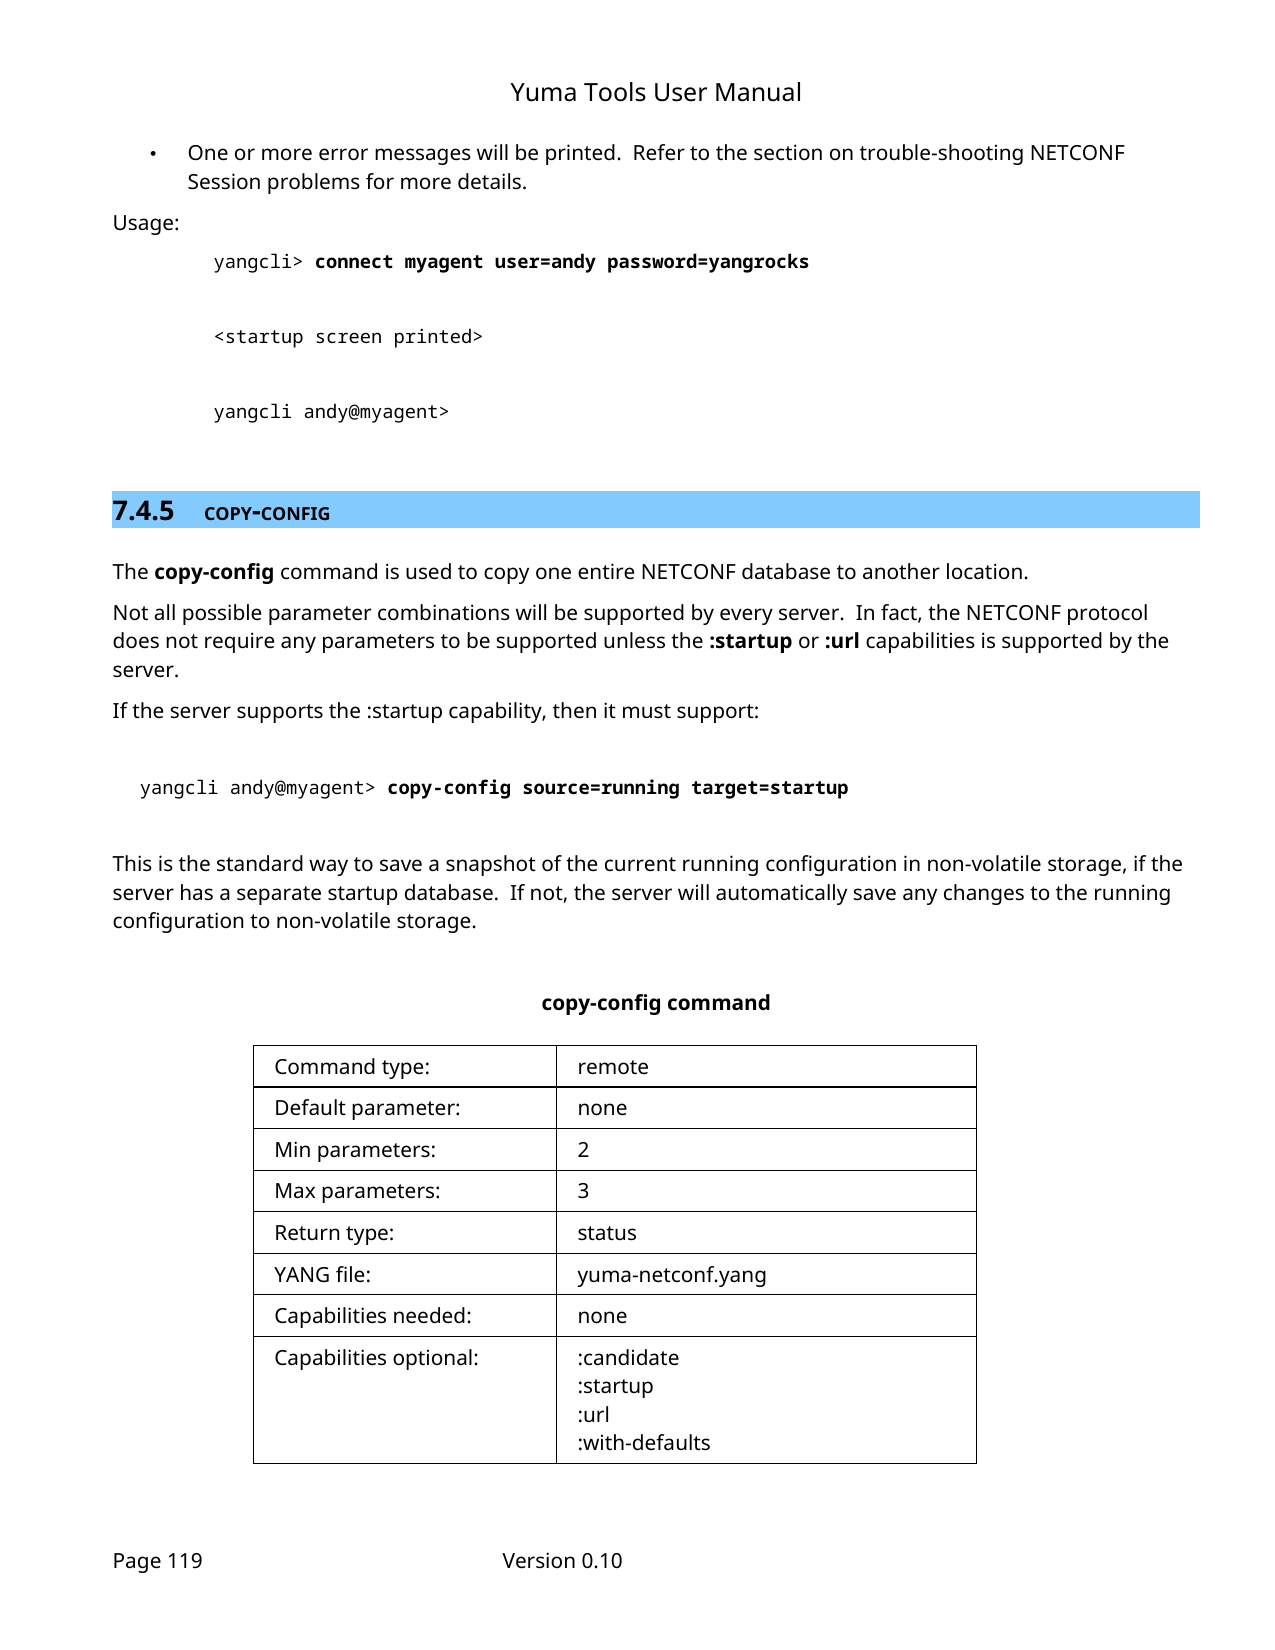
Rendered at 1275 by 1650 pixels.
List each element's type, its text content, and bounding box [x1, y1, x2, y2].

table_cell 3 [557, 1171, 976, 1211]
table_cell yuma-netconf.yang [557, 1254, 976, 1294]
subtitle copy-config [112, 491, 1200, 528]
table_cell status [557, 1212, 976, 1253]
table_header remote [557, 1046, 976, 1086]
text Usage: [112, 208, 1200, 236]
table_cell YANG file: [254, 1254, 556, 1294]
text yangcli> connect myagent user=andy password=yangrocks [139, 249, 1200, 274]
table_cell 2 [557, 1129, 976, 1169]
table_cell Max parameters: [254, 1171, 556, 1211]
table_header Command type: [254, 1046, 556, 1086]
table_cell none [557, 1088, 976, 1128]
subtitle copy-config command [127, 988, 1185, 1016]
text If the server supports the :startup capability, then it must support: [112, 696, 1200, 724]
text This is the standard way to save a snapshot of the current running configuration in non-volatile storage, if the server has a separate startup database. If not, the server will automatically save any changes to the running configuration to non-volatile storage. [112, 849, 1200, 934]
table_cell :candidate :startup :url :with-defaults [557, 1337, 976, 1463]
table_cell Return type: [254, 1212, 556, 1253]
table_cell Default parameter: [254, 1088, 556, 1128]
text The copy-config command is used to copy one entire NETCONF database to another location. [112, 557, 1200, 586]
list One or more error messages will be printed. Refer to the section on trouble-shooting NETCONF Session problems for more details. [150, 138, 1200, 195]
text yangcli andy@myagent> [139, 399, 1200, 424]
text yangcli andy@myagent> copy-config source=running target=startup [139, 774, 1200, 800]
table_cell Min parameters: [254, 1129, 556, 1169]
text <startup screen printed> [139, 324, 1200, 349]
table_cell none [557, 1295, 976, 1336]
text Not all possible parameter combinations will be supported by every server. In fact, the NETCONF protocol does not require any parameters to be supported unless the :startup or :url capabilities is supported by the server. [112, 598, 1200, 683]
table_cell Capabilities needed: [254, 1295, 556, 1336]
table_cell Capabilities optional: [254, 1337, 556, 1463]
